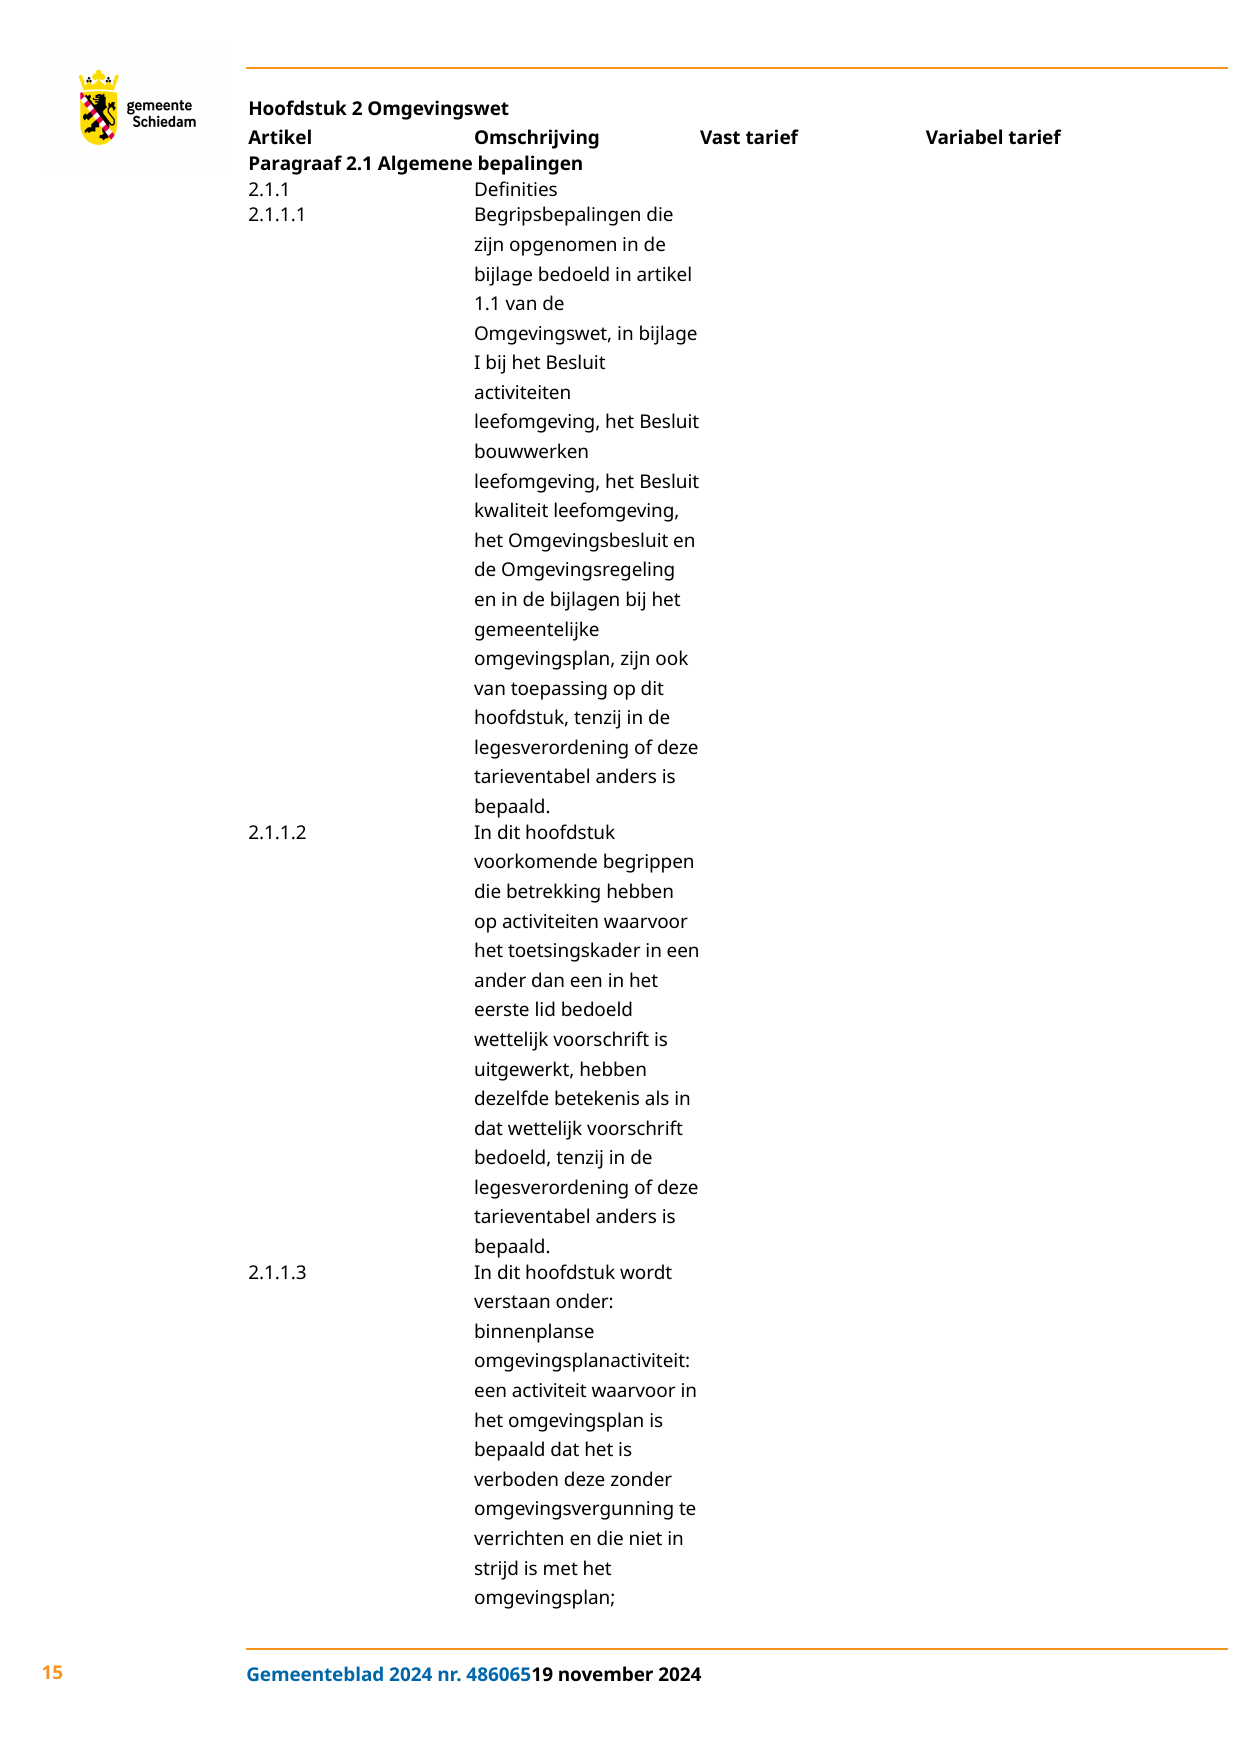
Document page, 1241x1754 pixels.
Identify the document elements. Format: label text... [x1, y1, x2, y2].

table_header Omschrijving [474, 125, 700, 150]
table_cell In dit hoofdstuk voorkomende begrippen die betrekking hebben op activiteiten waarvoor het toetsingskader in een ander dan een in het eerste lid bedoeld wettelijk voorschrift is uitgewerkt, hebben dezelfde betekenis als in dat wettelijk voorschrift bedoeld, tenzij in de legesverordening of deze tarieventabel anders is bepaald. [474, 819, 700, 1259]
table_cell [700, 202, 926, 819]
table_cell [700, 176, 926, 202]
table_cell 2.1.1.2 [248, 819, 474, 1259]
table_cell In dit hoofdstuk wordt verstaan onder: binnenplanse omgevingsplanactiviteit: een activiteit waarvoor in het omgevingsplan is bepaald dat het is verboden deze zonder omgevingsvergunning te verrichten en die niet in strijd is met het omgevingsplan; [474, 1259, 700, 1610]
table_cell Definities [474, 176, 700, 202]
table_cell [926, 1259, 1152, 1610]
table_header Vast tarief [700, 125, 926, 150]
table_cell [700, 1259, 926, 1610]
table_cell [926, 202, 1152, 819]
table_cell 2.1.1 [248, 176, 474, 202]
table_cell [926, 819, 1152, 1259]
table_header Artikel [248, 125, 474, 150]
table_header Variabel tarief [926, 125, 1152, 150]
table_cell [926, 176, 1152, 202]
table_cell [700, 819, 926, 1259]
table_cell 2.1.1.1 [248, 202, 474, 819]
table_cell 2.1.1.3 [248, 1259, 474, 1610]
table_cell Paragraaf 2.1 Algemene bepalingen [248, 150, 1152, 176]
text Hoofdstuk 2 Omgevingswet [248, 95, 1152, 121]
picture [41, 47, 231, 172]
table_cell Begripsbepalingen die zijn opgenomen in de bijlage bedoeld in artikel 1.1 van de Omgevingswet, in bijlage I bij het Besluit activiteiten leefomgeving, het Besluit bouwwerken leefomgeving, het Besluit kwaliteit leefomgeving, het Omgevingsbesluit en de Omgevingsregeling en in de bijlagen bij het gemeentelijke omgevingsplan, zijn ook van toepassing op dit hoofdstuk, tenzij in de legesverordening of deze tarieventabel anders is bepaald. [474, 202, 700, 819]
